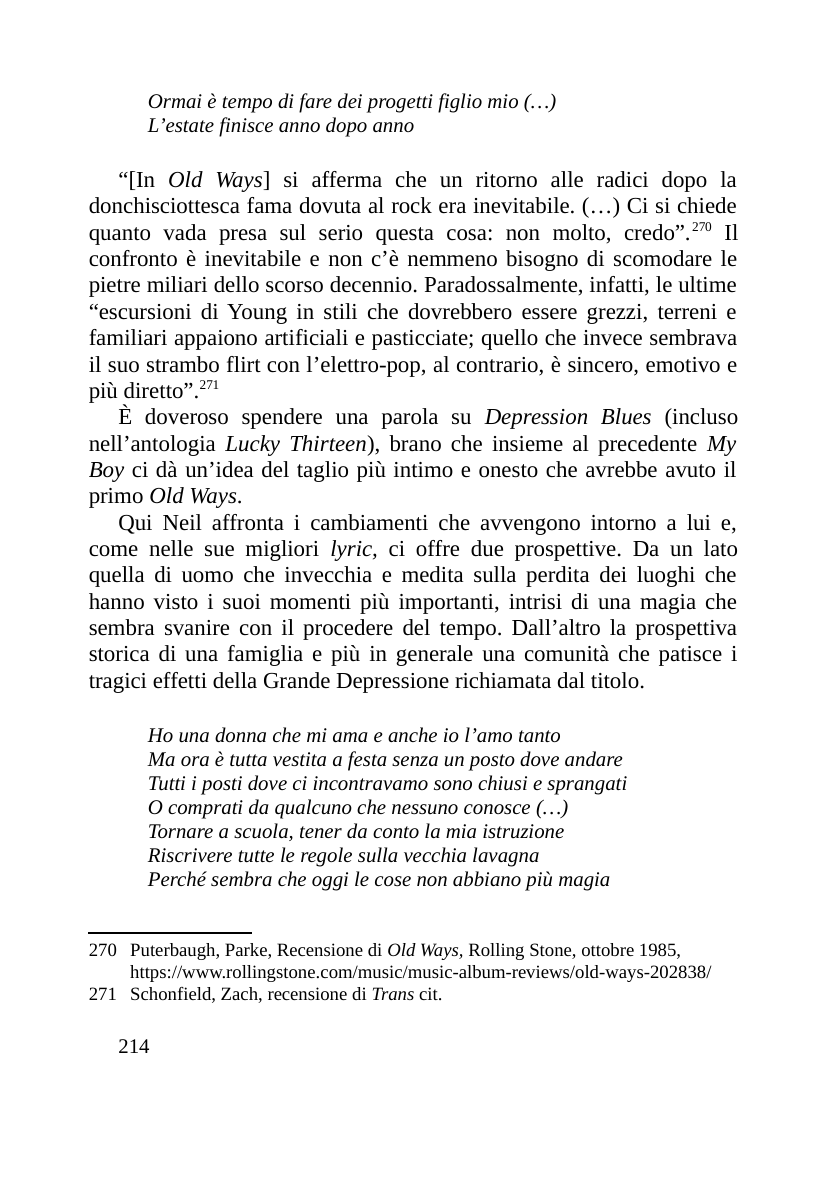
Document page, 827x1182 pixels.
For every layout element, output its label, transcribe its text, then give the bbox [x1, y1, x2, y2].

text Tutti i posti dove ci incontravamo sono chiusi e sprangati [88, 771, 738, 795]
text È doveroso spendere una parola su Depression Blues (incluso nell’antologia Lucky Thirteen), brano che insieme al precedente My Boy ci dà un’idea del taglio più intimo e onesto che avrebbe avuto il primo Old Ways. [88, 403, 738, 509]
text O comprati da qualcuno che nessuno conosce (…) [88, 795, 738, 819]
text Schonfield, Zach, recensione di Trans cit. [88, 982, 738, 1004]
text Ho una donna che mi ama e anche io l’amo tanto [88, 723, 738, 747]
text Perché sembra che oggi le cose non abbiano più magia [88, 867, 738, 891]
text Tornare a scuola, tener da conto la mia istruzione [88, 819, 738, 843]
text “[In Old Ways] si afferma che un ritorno alle radici dopo la donchisciottesca fama dovuta al rock era inevitabile. (…) Ci si chiede quanto vada presa sul serio questa cosa: non molto, credo”. Il confronto è inevitabile e non c’è nemmeno bisogno di scomodare le pietre miliari dello scorso decennio. Paradossalmente, infatti, le ultime “escursioni di Young in stili che dovrebbero essere grezzi, terreni e familiari appaiono artificiali e pasticciate; quello che invece sembrava il suo strambo flirt con l’elettro-pop, al contrario, è sincero, emotivo e più diretto”. [88, 166, 738, 403]
text Ormai è tempo di fare dei progetti figlio mio (…) [88, 88, 738, 113]
text L’estate finisce anno dopo anno [88, 113, 738, 137]
text Riscrivere tutte le regole sulla vecchia lavagna [88, 843, 738, 867]
text Ma ora è tutta vestita a festa senza un posto dove andare [88, 747, 738, 771]
text Qui Neil affronta i cambiamenti che avvengono intorno a lui e, come nelle sue migliori lyric, ci offre due prospettive. Da un lato quella di uomo che invecchia e medita sulla perdita dei luoghi che hanno visto i suoi momenti più importanti, intrisi di una magia che sembra svanire con il procedere del tempo. Dall’altro la prospettiva storica di una famiglia e più in generale una comunità che patisce i tragici effetti della Grande Depressione richiamata dal titolo. [88, 509, 738, 693]
text Puterbaugh, Parke, Recensione di Old Ways, Rolling Stone, ottobre 1985, https://www.rollingstone.com/music/music-album-reviews/old-ways-202838/ [88, 939, 738, 982]
